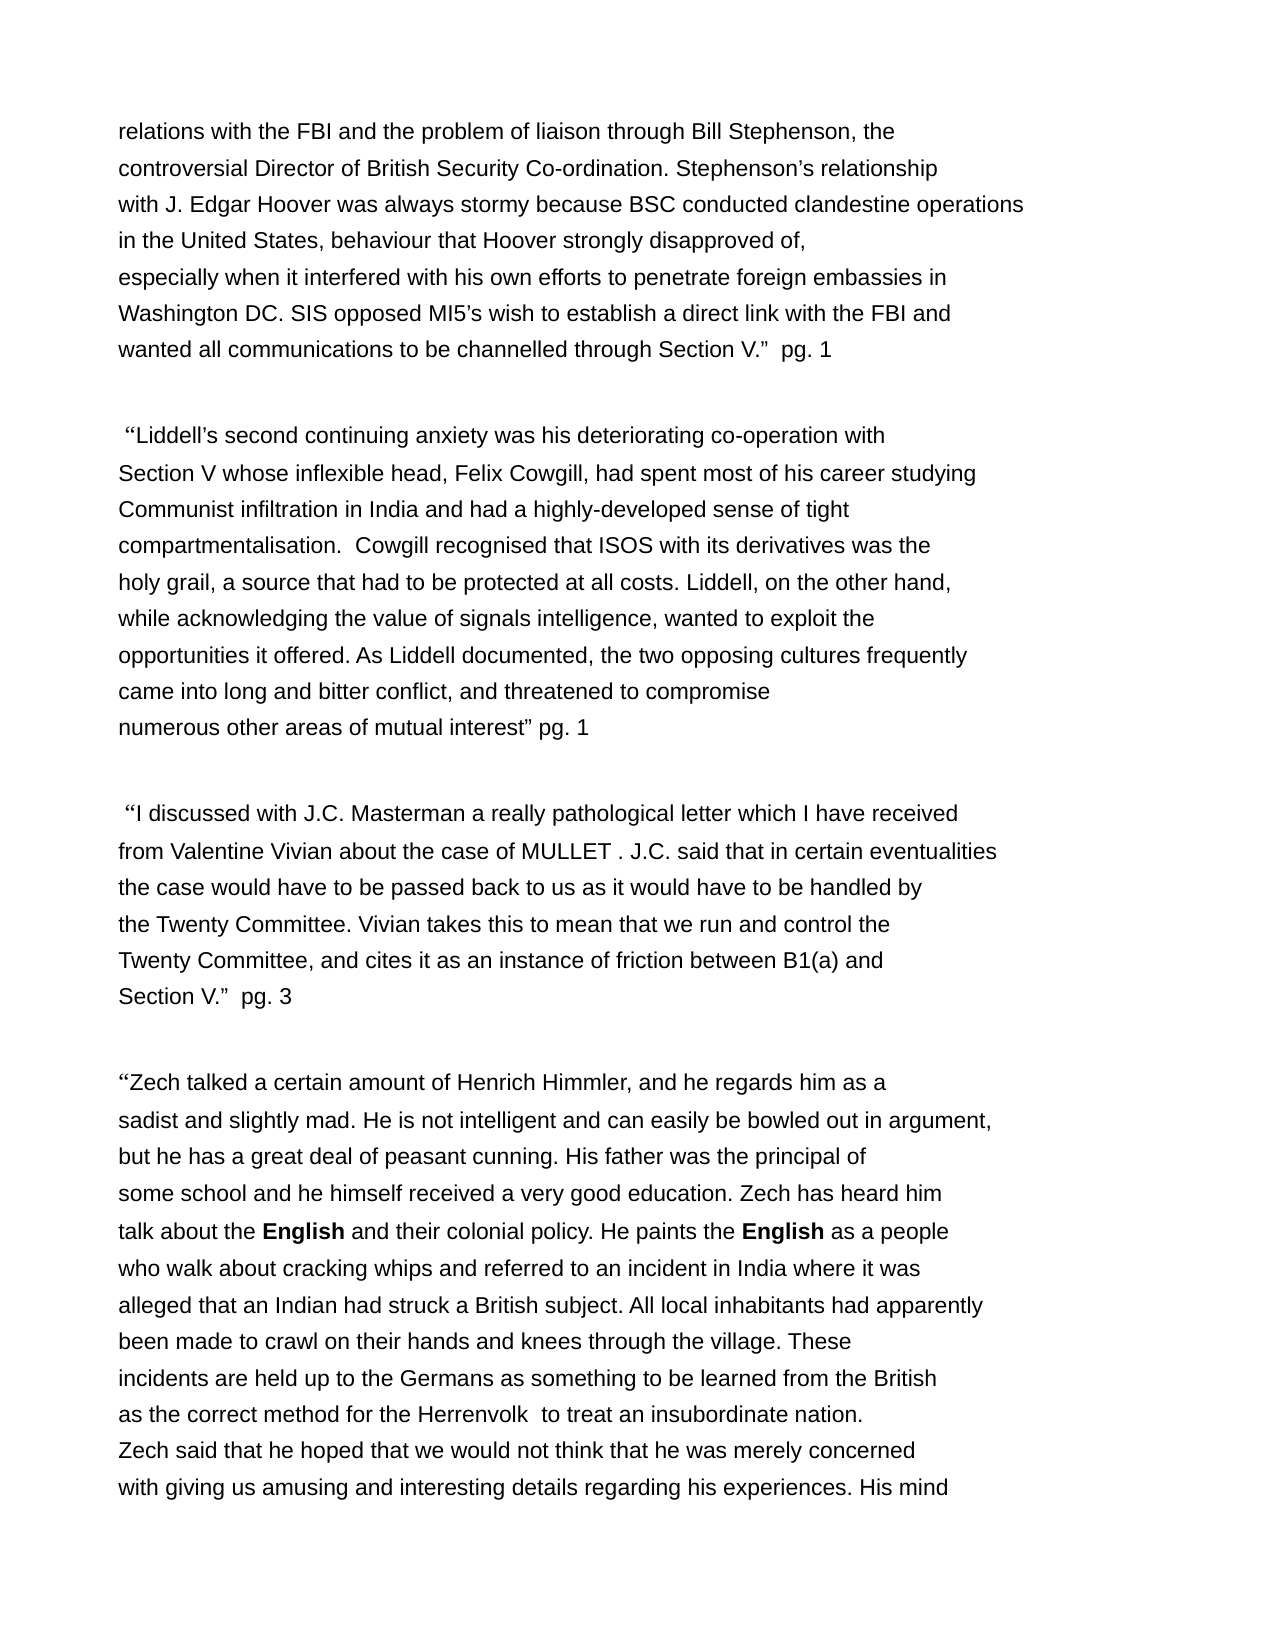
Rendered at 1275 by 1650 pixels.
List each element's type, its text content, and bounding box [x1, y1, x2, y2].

text sadist and slightly mad. He is not intelligent and can easily be bowled out in argument, [118, 1107, 1157, 1133]
text while acknowledging the value of signals intelligence, wanted to exploit the [118, 605, 1157, 632]
text compartmentalisation. Cowgill recognised that ISOS with its derivatives was the [118, 532, 1157, 559]
text Communist infiltration in India and had a highly-developed sense of tight [118, 496, 1157, 522]
text Section V whose inflexible head, Felix Cowgill, had spent most of his career studying [118, 460, 1157, 486]
text “Liddell’s second continuing anxiety was his deteriorating co-operation with [118, 420, 1157, 449]
text Washington DC. SIS opposed MI5’s wish to establish a direct link with the FBI and [118, 300, 1157, 326]
text from Valentine Vivian about the case of MULLET . J.C. said that in certain eventualities [118, 838, 1157, 864]
text especially when it interfered with his own efforts to penetrate foreign embassies in [118, 263, 1157, 290]
text “I discussed with J.C. Masterman a really pathological letter which I have received [118, 798, 1157, 827]
text talk about the English and their colonial policy. He paints the English as a people [118, 1216, 1157, 1244]
text “Zech talked a certain amount of Henrich Himmler, and he regards him as a [118, 1067, 1157, 1096]
text but he has a great deal of peasant cunning. His father was the principal of [118, 1143, 1157, 1169]
text Zech said that he hoped that we would not think that he was merely concerned [118, 1437, 1157, 1463]
text in the United States, behaviour that Hoover strongly disapproved of, [118, 227, 1157, 253]
text came into long and bitter conflict, and threatened to compromise [118, 678, 1157, 704]
text relations with the FBI and the problem of liaison through Bill Stephenson, the [118, 118, 1157, 144]
text some school and he himself received a very good education. Zech has heard him [118, 1179, 1157, 1206]
text opportunities it offered. As Liddell documented, the two opposing cultures frequently [118, 642, 1157, 668]
text the case would have to be passed back to us as it would have to be handled by [118, 874, 1157, 901]
text been made to crawl on their hands and knees through the village. These [118, 1328, 1157, 1354]
text numerous other areas of mutual interest” pg. 1 [118, 714, 1157, 741]
text the Twenty Committee. Vivian takes this to mean that we run and control the [118, 911, 1157, 937]
text controversial Director of British Security Co-ordination. Stephenson’s relationship [118, 154, 1157, 181]
text who walk about cracking whips and referred to an incident in India where it was [118, 1255, 1157, 1282]
text holy grail, a source that had to be protected at all costs. Liddell, on the other hand, [118, 569, 1157, 595]
text as the correct method for the Herrenvolk to treat an insubordinate nation. [118, 1401, 1157, 1427]
text Twenty Committee, and cites it as an instance of friction between B1(a) and [118, 947, 1157, 973]
text with giving us amusing and interesting details regarding his experiences. His mind [118, 1473, 1157, 1500]
text with J. Edgar Hoover was always stormy because BSC conducted clandestine operations [118, 191, 1157, 217]
text wanted all communications to be channelled through Section V.” pg. 1 [118, 336, 1157, 363]
text incidents are held up to the Germans as something to be learned from the British [118, 1364, 1157, 1391]
text Section V.” pg. 3 [118, 983, 1157, 1009]
text alleged that an Indian had struck a British subject. All local inhabitants had apparently [118, 1292, 1157, 1318]
